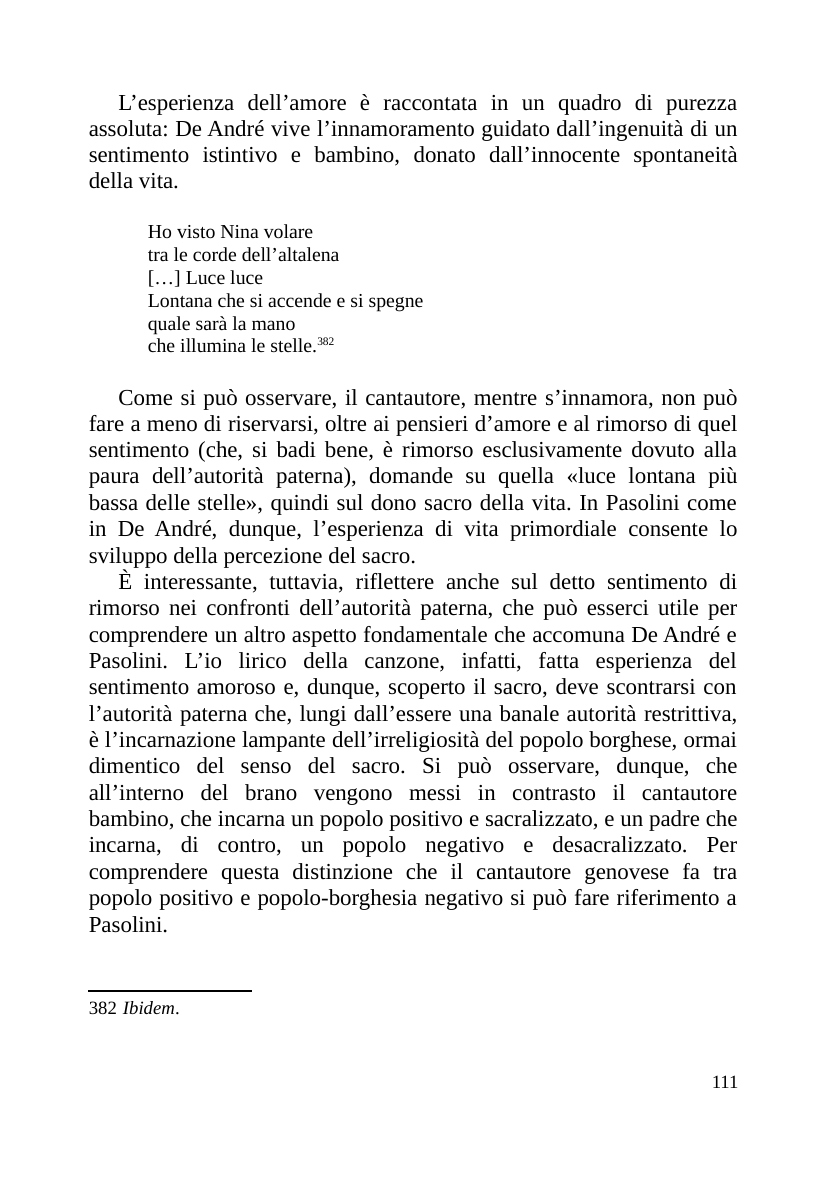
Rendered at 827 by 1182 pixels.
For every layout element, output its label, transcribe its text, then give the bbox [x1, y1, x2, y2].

text quale sarà la mano [148, 312, 679, 334]
text L’esperienza dell’amore è raccontata in un quadro di purezza assoluta: De André vive l’innamoramento guidato dall’ingenuità di un sentimento istintivo e bambino, donato dall’innocente spontaneità della vita. [88, 88, 738, 194]
text Lontana che si accende e si spegne [148, 289, 679, 312]
text tra le corde dell’altalena [148, 243, 679, 266]
text Ho visto Nina volare [148, 220, 679, 243]
text Come si può osservare, il cantautore, mentre s’innamora, non può fare a meno di riservarsi, oltre ai pensieri d’amore e al rimorso di quel sentimento (che, si badi bene, è rimorso esclusivamente dovuto alla paura dell’autorità paterna), domande su quella «luce lontana più bassa delle stelle», quindi sul dono sacro della vita. In Pasolini come in De André, dunque, l’esperienza di vita primordiale consente lo sviluppo della percezione del sacro. [88, 383, 738, 568]
text Ibidem. [88, 997, 738, 1019]
text […] Luce luce [148, 266, 679, 289]
text È interessante, tuttavia, riflettere anche sul detto sentimento di rimorso nei confronti dell’autorità paterna, che può esserci utile per comprendere un altro aspetto fondamentale che accomuna De André e Pasolini. L’io lirico della canzone, infatti, fatta esperienza del sentimento amoroso e, dunque, scoperto il sacro, deve scontrarsi con l’autorità paterna che, lungi dall’essere una banale autorità restrittiva, è l’incarnazione lampante dell’irreligiosità del popolo borghese, ormai dimentico del senso del sacro. Si può osservare, dunque, che all’interno del brano vengono messi in contrasto il cantautore bambino, che incarna un popolo positivo e sacralizzato, e un padre che incarna, di contro, un popolo negativo e desacralizzato. Per comprendere questa distinzione che il cantautore genovese fa tra popolo positivo e popolo-borghesia negativo si può fare riferimento a Pasolini. [88, 568, 738, 937]
text che illumina le stelle. [148, 334, 679, 357]
